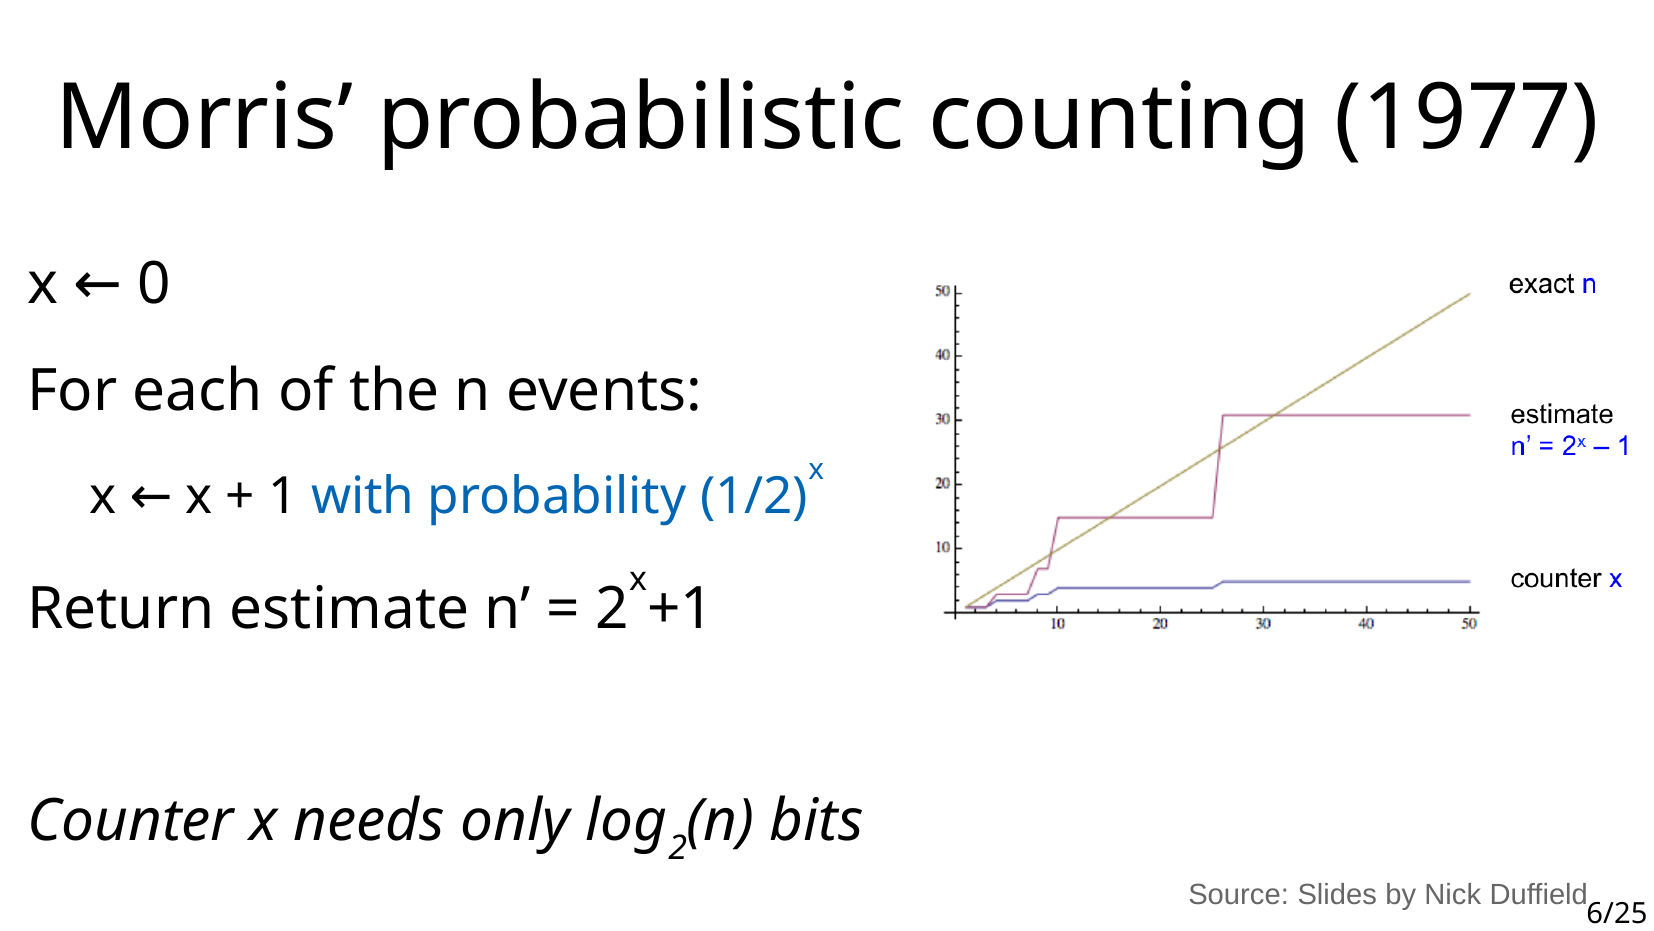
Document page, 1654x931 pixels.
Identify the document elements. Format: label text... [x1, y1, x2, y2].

text_box Source: Slides by Nick Duffield [940, 870, 1604, 919]
title Morris’ probabilistic counting (1977) [5, 1, 1652, 226]
picture [907, 258, 1636, 630]
list x ← 0 For each of the n events: x ← x + 1 with probability (1/2)x Return estimate n’ = 2x+1 Counter x needs only log2(n) bits [0, 241, 939, 878]
